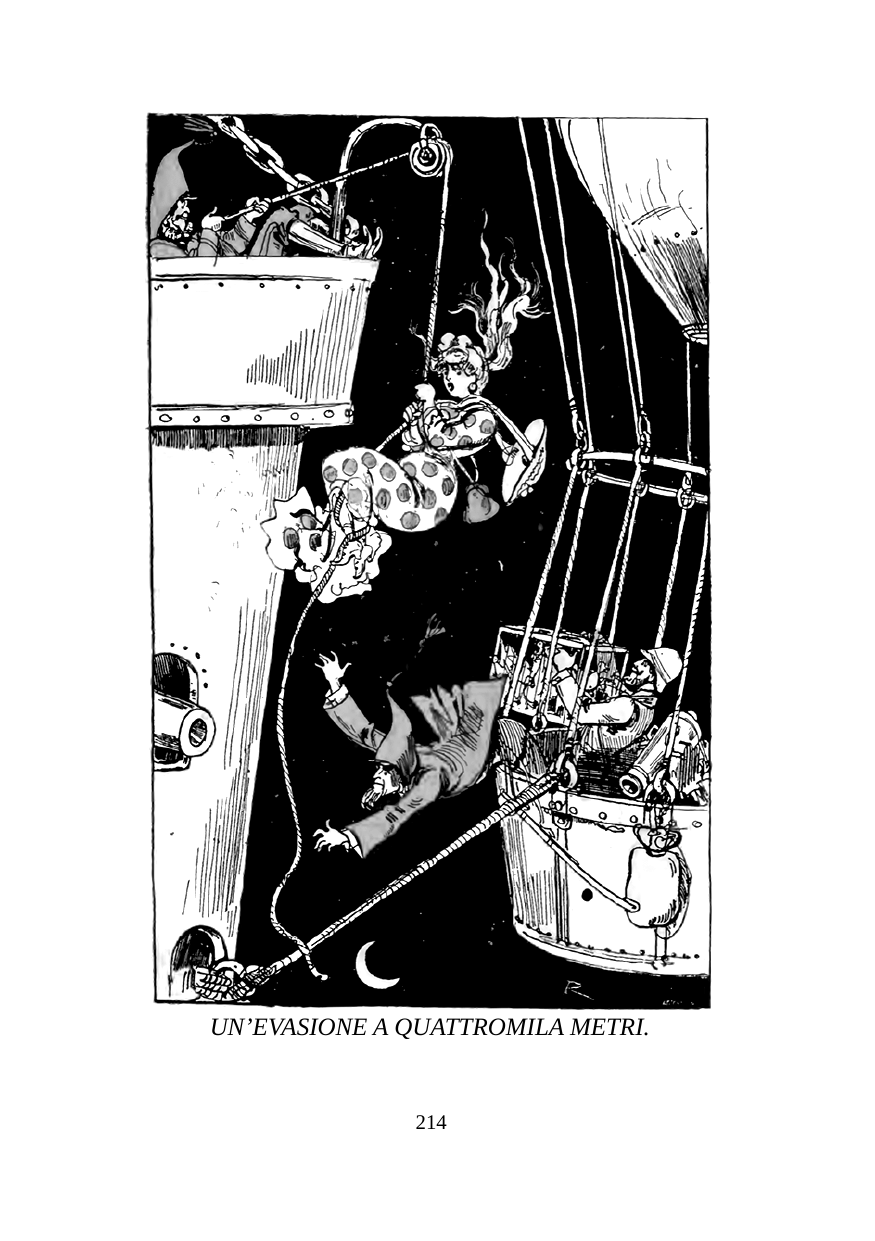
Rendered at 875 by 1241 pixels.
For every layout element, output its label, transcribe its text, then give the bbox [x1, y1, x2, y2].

picture [145, 106, 717, 1012]
text UN’EVASIONE A QUATTROMILA METRI. [145, 1012, 717, 1041]
